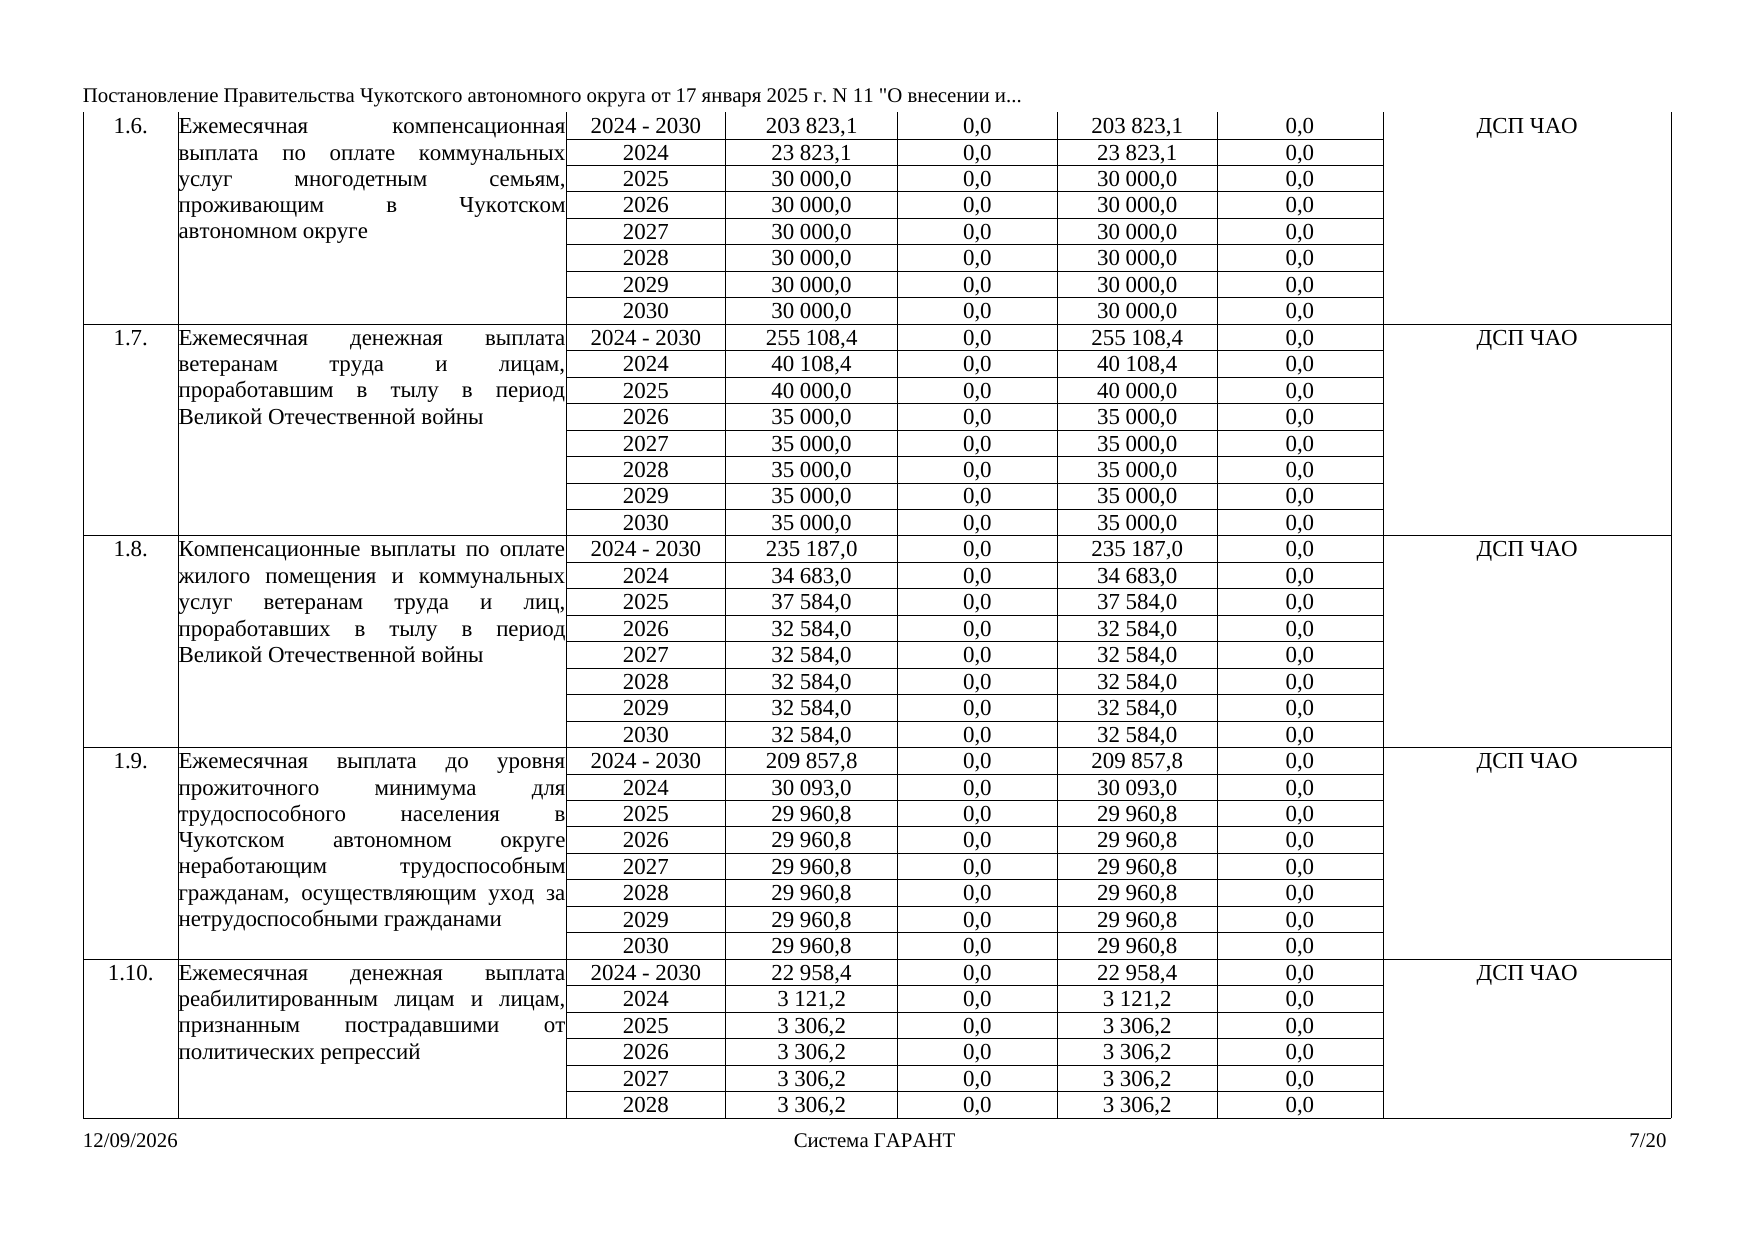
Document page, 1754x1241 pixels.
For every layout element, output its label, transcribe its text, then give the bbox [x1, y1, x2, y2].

table_cell 22 958,4 [1058, 960, 1217, 985]
table_cell 3 306,2 [1058, 1039, 1217, 1065]
table_cell 2026 [567, 616, 725, 641]
table_cell 1.7. [84, 325, 178, 535]
table_cell Ежемесячная денежная выплата ветеранам труда и лицам, проработавшим в тылу в период Великой Отечественной войны [179, 325, 566, 535]
table_cell 0,0 [1218, 112, 1383, 139]
table_cell 2026 [567, 192, 725, 218]
table_cell 3 306,2 [726, 1066, 897, 1091]
table_cell 1.6. [84, 112, 178, 324]
table_cell 35 000,0 [1058, 431, 1217, 456]
table_cell 22 958,4 [726, 960, 897, 985]
table_cell 29 960,8 [1058, 801, 1217, 826]
table_cell 2028 [567, 880, 725, 906]
table_cell Ежемесячная денежная выплата реабилитированным лицам и лицам, признанным пострадавшими от политических репрессий [179, 960, 566, 1118]
table_cell 32 584,0 [1058, 642, 1217, 668]
table_cell 0,0 [898, 589, 1057, 615]
table_cell 0,0 [1218, 880, 1383, 906]
table_cell 0,0 [1218, 986, 1383, 1012]
table_cell 0,0 [898, 669, 1057, 694]
table_cell 0,0 [1218, 854, 1383, 879]
table_cell 2026 [567, 827, 725, 853]
table_cell 1.10. [84, 960, 178, 1118]
table_cell 2026 [567, 1039, 725, 1065]
table_cell 1.9. [84, 748, 178, 959]
table_cell 0,0 [1218, 1039, 1383, 1065]
table_cell 1.8. [84, 536, 178, 747]
table_cell 0,0 [1218, 484, 1383, 509]
table_cell 0,0 [1218, 748, 1383, 774]
table_cell 0,0 [1218, 960, 1383, 985]
table_cell 0,0 [898, 1013, 1057, 1038]
table_cell 0,0 [1218, 775, 1383, 800]
table_cell 0,0 [1218, 378, 1383, 403]
table_cell 0,0 [898, 219, 1057, 244]
table_cell 0,0 [898, 960, 1057, 985]
table_cell 0,0 [898, 431, 1057, 456]
table_cell 30 000,0 [1058, 245, 1217, 271]
table_cell 2025 [567, 378, 725, 403]
table_cell 29 960,8 [726, 933, 897, 959]
table_cell 0,0 [1218, 563, 1383, 588]
table_cell 2028 [567, 1092, 725, 1118]
table_cell 0,0 [898, 140, 1057, 165]
table_cell 32 584,0 [1058, 616, 1217, 641]
table_cell 2029 [567, 695, 725, 721]
table_cell 0,0 [1218, 219, 1383, 244]
table_cell 35 000,0 [1058, 457, 1217, 483]
table_cell 0,0 [898, 245, 1057, 271]
table_cell 32 584,0 [1058, 722, 1217, 747]
table_cell 0,0 [1218, 192, 1383, 218]
table_cell 255 108,4 [726, 325, 897, 350]
table_cell 32 584,0 [726, 669, 897, 694]
table_cell 35 000,0 [1058, 404, 1217, 430]
table_cell ДСП ЧАО [1384, 960, 1671, 1118]
table_cell 0,0 [1218, 907, 1383, 932]
table_cell 2024 - 2030 [567, 112, 725, 139]
table_cell 0,0 [898, 563, 1057, 588]
table_cell 2025 [567, 801, 725, 826]
table_cell 2028 [567, 457, 725, 483]
table_cell 23 823,1 [1058, 140, 1217, 165]
table_cell 0,0 [1218, 827, 1383, 853]
table_cell 0,0 [1218, 1092, 1383, 1118]
table_cell 35 000,0 [726, 457, 897, 483]
table_cell ДСП ЧАО [1384, 536, 1671, 747]
table_cell 35 000,0 [726, 484, 897, 509]
table_cell 32 584,0 [1058, 669, 1217, 694]
table_cell 2030 [567, 298, 725, 324]
table_cell 2025 [567, 589, 725, 615]
table_cell 0,0 [1218, 166, 1383, 191]
table_cell 30 000,0 [726, 298, 897, 324]
table_cell 30 000,0 [726, 192, 897, 218]
table_cell 0,0 [898, 854, 1057, 879]
table_cell 32 584,0 [726, 642, 897, 668]
table_cell 0,0 [898, 484, 1057, 509]
table_cell 35 000,0 [726, 404, 897, 430]
table_cell 29 960,8 [726, 907, 897, 932]
table_cell 0,0 [898, 351, 1057, 377]
table_cell 2029 [567, 907, 725, 932]
table_cell 3 306,2 [726, 1092, 897, 1118]
table_cell 2027 [567, 431, 725, 456]
table_cell 3 121,2 [1058, 986, 1217, 1012]
table_cell 3 306,2 [1058, 1013, 1217, 1038]
table_cell 30 093,0 [726, 775, 897, 800]
table_cell 3 306,2 [1058, 1066, 1217, 1091]
table_cell 0,0 [898, 827, 1057, 853]
table_cell ДСП ЧАО [1384, 748, 1671, 959]
table_cell 2027 [567, 219, 725, 244]
table_cell 2024 [567, 140, 725, 165]
table_cell 23 823,1 [726, 140, 897, 165]
table_cell 0,0 [1218, 669, 1383, 694]
table_cell 29 960,8 [726, 854, 897, 879]
table_cell 2028 [567, 245, 725, 271]
table_cell 0,0 [898, 1092, 1057, 1118]
table_cell 0,0 [898, 1039, 1057, 1065]
table_cell 2027 [567, 642, 725, 668]
table_cell 2030 [567, 722, 725, 747]
table_cell 34 683,0 [1058, 563, 1217, 588]
table_cell 40 108,4 [1058, 351, 1217, 377]
table_cell 0,0 [1218, 245, 1383, 271]
table_cell 209 857,8 [1058, 748, 1217, 774]
table_cell 0,0 [1218, 616, 1383, 641]
table_cell 0,0 [898, 801, 1057, 826]
table_cell 29 960,8 [1058, 907, 1217, 932]
table_cell 2024 [567, 775, 725, 800]
table_cell 30 000,0 [726, 245, 897, 271]
table_cell 2027 [567, 1066, 725, 1091]
table_cell 37 584,0 [1058, 589, 1217, 615]
table_cell 2025 [567, 1013, 725, 1038]
table_cell 0,0 [1218, 272, 1383, 297]
table_cell 35 000,0 [1058, 510, 1217, 535]
table_cell 0,0 [898, 457, 1057, 483]
table_cell 0,0 [898, 722, 1057, 747]
table_cell 0,0 [898, 298, 1057, 324]
table_cell 0,0 [898, 933, 1057, 959]
table_cell 0,0 [1218, 589, 1383, 615]
table_cell Ежемесячная компенсационная выплата по оплате коммунальных услуг многодетным семьям, проживающим в Чукотском автономном округе [179, 112, 566, 324]
table_cell 2025 [567, 166, 725, 191]
table_cell 30 000,0 [726, 272, 897, 297]
table_cell 203 823,1 [1058, 112, 1217, 139]
table_cell 34 683,0 [726, 563, 897, 588]
table_cell 30 000,0 [1058, 272, 1217, 297]
table_cell 35 000,0 [726, 431, 897, 456]
table_cell 0,0 [1218, 298, 1383, 324]
table_cell Компенсационные выплаты по оплате жилого помещения и коммунальных услуг ветеранам труда и лиц, проработавших в тылу в период Великой Отечественной войны [179, 536, 566, 747]
table_cell 30 000,0 [1058, 219, 1217, 244]
table_cell 0,0 [1218, 1066, 1383, 1091]
table_cell 2030 [567, 510, 725, 535]
table_cell ДСП ЧАО [1384, 325, 1671, 535]
table_cell 0,0 [898, 695, 1057, 721]
table_cell 2024 - 2030 [567, 325, 725, 350]
table_cell 3 121,2 [726, 986, 897, 1012]
table_cell 30 000,0 [726, 219, 897, 244]
table_cell 29 960,8 [1058, 827, 1217, 853]
table_cell 29 960,8 [726, 880, 897, 906]
table_cell ДСП ЧАО [1384, 112, 1671, 324]
table_cell 29 960,8 [1058, 933, 1217, 959]
table_cell 0,0 [1218, 695, 1383, 721]
table_cell 35 000,0 [1058, 484, 1217, 509]
table_cell 0,0 [898, 986, 1057, 1012]
table_cell 235 187,0 [726, 536, 897, 562]
table_cell 235 187,0 [1058, 536, 1217, 562]
table_cell 30 000,0 [1058, 166, 1217, 191]
table_cell 30 000,0 [726, 166, 897, 191]
table_cell 37 584,0 [726, 589, 897, 615]
table_cell 29 960,8 [726, 801, 897, 826]
table_cell 0,0 [898, 536, 1057, 562]
table_cell 3 306,2 [726, 1039, 897, 1065]
table_cell 2029 [567, 484, 725, 509]
table_cell 0,0 [1218, 1013, 1383, 1038]
table_cell 0,0 [1218, 801, 1383, 826]
table_cell 0,0 [898, 616, 1057, 641]
table_cell 0,0 [1218, 536, 1383, 562]
table_cell 2024 - 2030 [567, 536, 725, 562]
table_cell 0,0 [1218, 457, 1383, 483]
table_cell 2030 [567, 933, 725, 959]
table_cell 29 960,8 [726, 827, 897, 853]
table_cell 255 108,4 [1058, 325, 1217, 350]
table_cell Ежемесячная выплата до уровня прожиточного минимума для трудоспособного населения в Чукотском автономном округе неработающим трудоспособным гражданам, осуществляющим уход за нетрудоспособными гражданами [179, 748, 566, 959]
table_cell 3 306,2 [726, 1013, 897, 1038]
table_cell 35 000,0 [726, 510, 897, 535]
table_cell 0,0 [898, 907, 1057, 932]
table_cell 0,0 [898, 880, 1057, 906]
table_cell 30 000,0 [1058, 192, 1217, 218]
table_cell 0,0 [898, 272, 1057, 297]
table_cell 0,0 [1218, 140, 1383, 165]
table_cell 0,0 [898, 748, 1057, 774]
table_cell 3 306,2 [1058, 1092, 1217, 1118]
table_cell 0,0 [898, 192, 1057, 218]
table_cell 29 960,8 [1058, 854, 1217, 879]
table_cell 209 857,8 [726, 748, 897, 774]
table_cell 32 584,0 [1058, 695, 1217, 721]
table_cell 2026 [567, 404, 725, 430]
table_cell 2024 [567, 351, 725, 377]
table_cell 2024 - 2030 [567, 748, 725, 774]
table_cell 30 000,0 [1058, 298, 1217, 324]
table_cell 30 093,0 [1058, 775, 1217, 800]
table_cell 203 823,1 [726, 112, 897, 139]
table_cell 40 108,4 [726, 351, 897, 377]
table_cell 2024 [567, 986, 725, 1012]
table_cell 2029 [567, 272, 725, 297]
table_cell 0,0 [898, 775, 1057, 800]
table_cell 2027 [567, 854, 725, 879]
table_cell 0,0 [1218, 351, 1383, 377]
table_cell 0,0 [898, 642, 1057, 668]
table_cell 0,0 [1218, 933, 1383, 959]
table_cell 0,0 [1218, 642, 1383, 668]
table_cell 32 584,0 [726, 616, 897, 641]
table_cell 32 584,0 [726, 695, 897, 721]
table_cell 0,0 [1218, 404, 1383, 430]
table_cell 40 000,0 [726, 378, 897, 403]
table_cell 0,0 [898, 378, 1057, 403]
table_cell 0,0 [898, 325, 1057, 350]
table_cell 0,0 [898, 1066, 1057, 1091]
table_cell 2024 [567, 563, 725, 588]
table_cell 0,0 [898, 166, 1057, 191]
table_cell 2024 - 2030 [567, 960, 725, 985]
table_cell 29 960,8 [1058, 880, 1217, 906]
table_cell 0,0 [1218, 431, 1383, 456]
table_cell 0,0 [1218, 722, 1383, 747]
table_cell 0,0 [1218, 510, 1383, 535]
table_cell 0,0 [898, 112, 1057, 139]
table_cell 2028 [567, 669, 725, 694]
table_cell 0,0 [898, 510, 1057, 535]
table_cell 40 000,0 [1058, 378, 1217, 403]
table_cell 32 584,0 [726, 722, 897, 747]
table_cell 0,0 [1218, 325, 1383, 350]
table_cell 0,0 [898, 404, 1057, 430]
